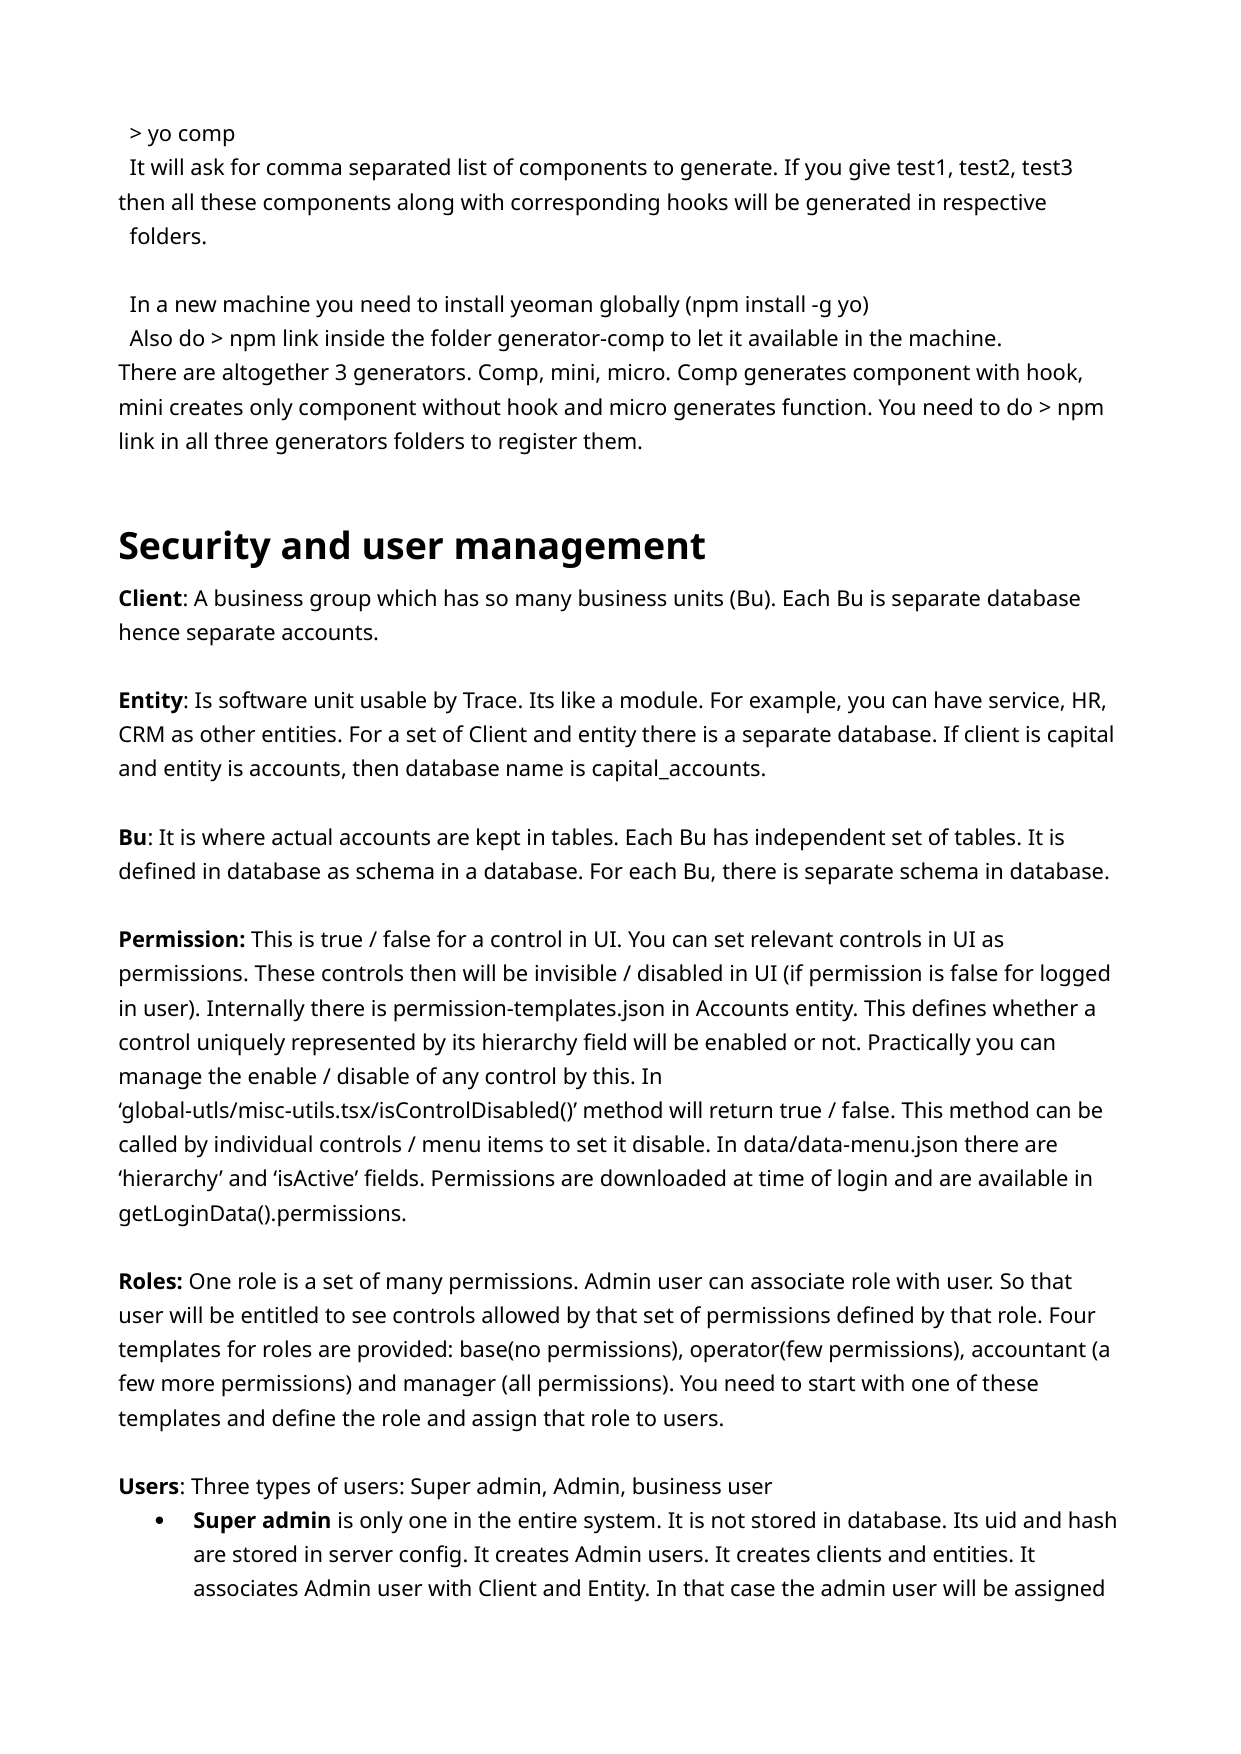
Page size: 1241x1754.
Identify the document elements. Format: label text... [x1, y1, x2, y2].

text In a new machine you need to install yeoman globally (npm install -g yo) [118, 289, 1122, 319]
text Permission: This is true / false for a control in UI. You can set relevant controls in UI as permissions. These controls then will be invisible / disabled in UI (if permission is false for logged in user). Internally there is permission-templates.json in Accounts entity. This defines whether a control uniquely represented by its hierarchy field will be enabled or not. Practically you can manage the enable / disable of any control by this. In ‘global-utls/misc-utils.tsx/isControlDisabled()’ method will return true / false. This method can be called by individual controls / menu items to set it disable. In data/data-menu.json there are ‘hierarchy’ and ‘isActive’ fields. Permissions are downloaded at time of login and are available in getLoginData().permissions. [118, 924, 1122, 1227]
text Users: Three types of users: Super admin, Admin, business user [118, 1471, 1122, 1501]
text There are altogether 3 generators. Comp, mini, micro. Comp generates component with hook, mini creates only component without hook and micro generates function. You need to do > npm link in all three generators folders to register them. [118, 357, 1122, 455]
text Client: A business group which has so many business units (Bu). Each Bu is separate database hence separate accounts. [118, 582, 1122, 646]
subtitle Security and user management [118, 519, 1122, 570]
text > yo comp [118, 118, 1122, 148]
list Super admin is only one in the entire system. It is not stored in database. Its uid and hash are stored in server config. It creates Admin users. It creates clients and entities. It associates Admin user with Client and Entity. In that case the admin user will be assigned [156, 1505, 1122, 1603]
text It will ask for comma separated list of components to generate. If you give test1, test2, test3 then all these components along with corresponding hooks will be generated in respective [118, 152, 1122, 216]
text Entity: Is software unit usable by Trace. Its like a module. For example, you can have service, HR, CRM as other entities. For a set of Client and entity there is a separate database. If client is capital and entity is accounts, then database name is capital_accounts. [118, 685, 1122, 783]
text Bu: It is where actual accounts are kept in tables. Each Bu has independent set of tables. It is defined in database as schema in a database. For each Bu, there is separate schema in database. [118, 822, 1122, 886]
text Roles: One role is a set of many permissions. Admin user can associate role with user. So that user will be entitled to see controls allowed by that set of permissions defined by that role. Four templates for roles are provided: base(no permissions), operator(few permissions), accountant (a few more permissions) and manager (all permissions). You need to start with one of these templates and define the role and assign that role to users. [118, 1266, 1122, 1432]
text Also do > npm link inside the folder generator-comp to let it available in the machine. [118, 323, 1122, 353]
text folders. [118, 221, 1122, 250]
